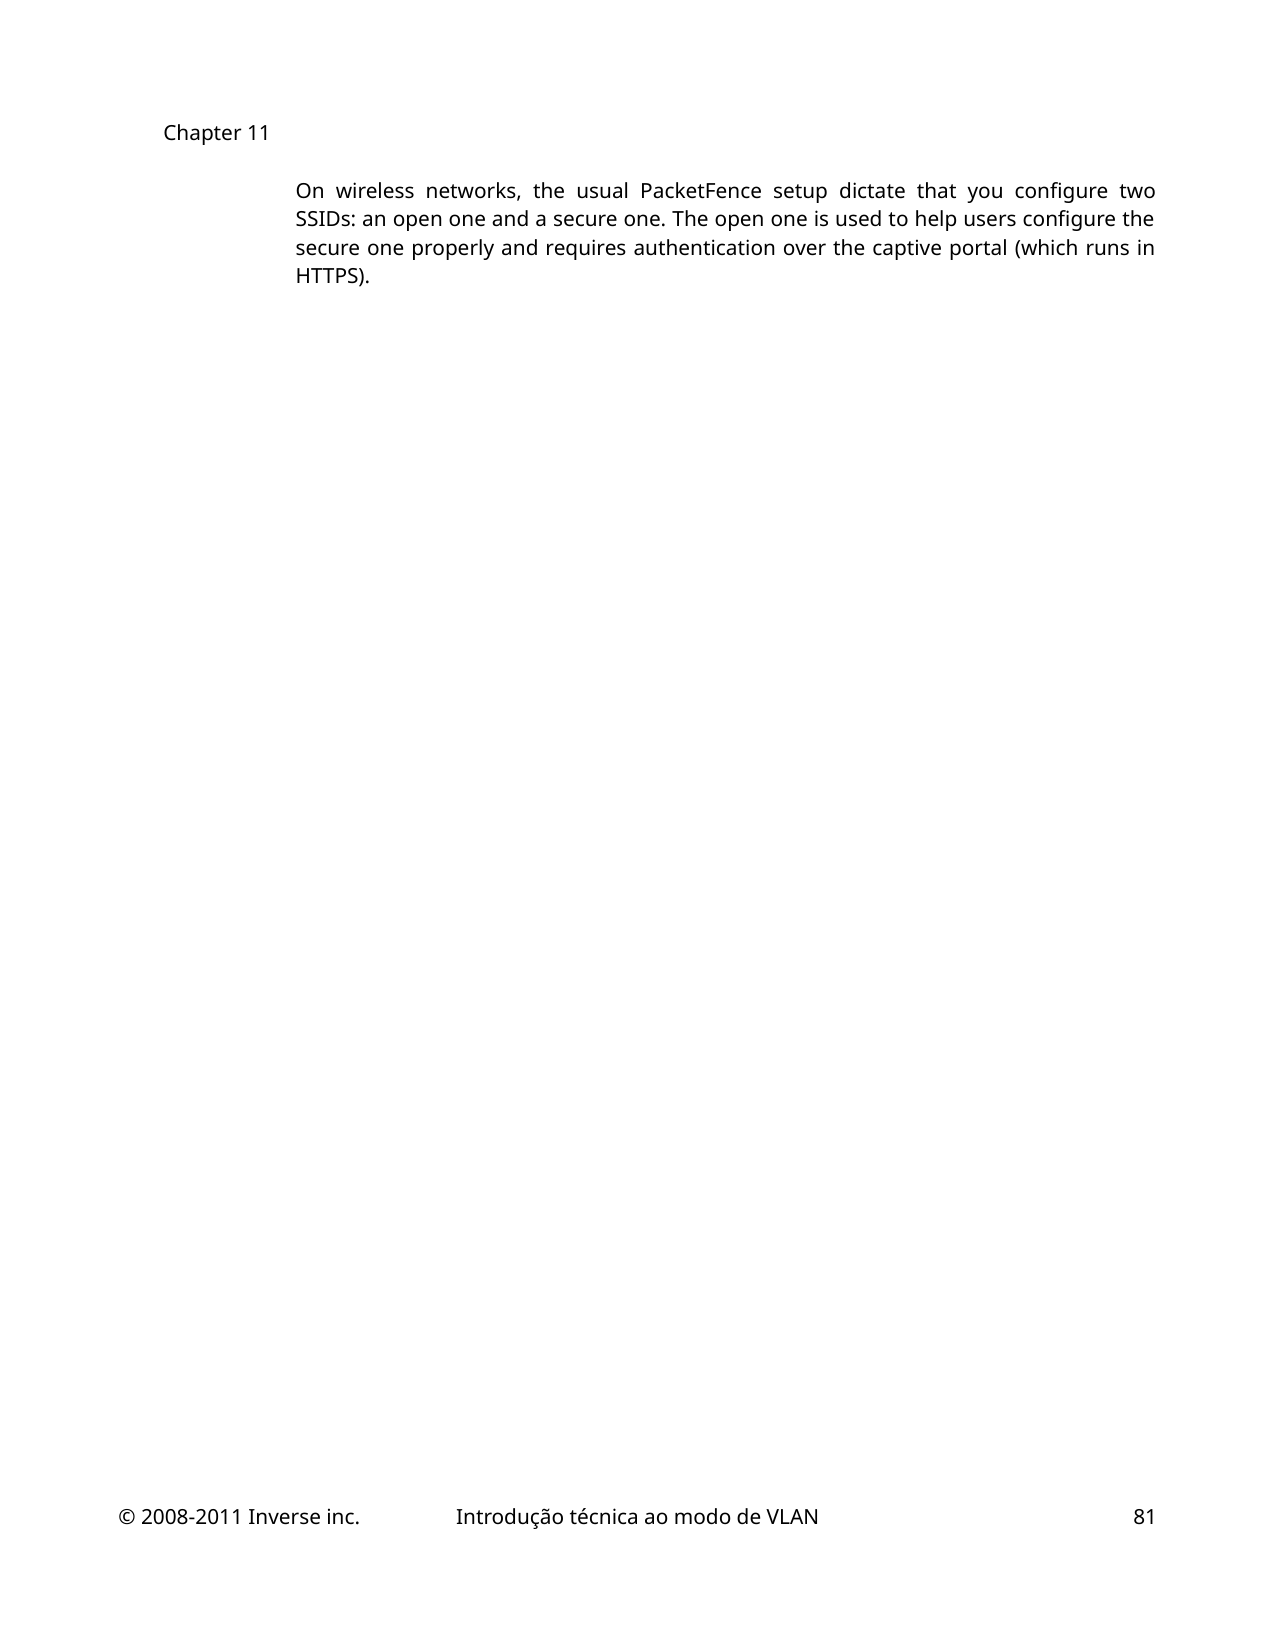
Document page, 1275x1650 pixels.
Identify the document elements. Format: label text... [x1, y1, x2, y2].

text On wireless networks, the usual PacketFence setup dictate that you configure two SSIDs: an open one and a secure one. The open one is used to help users configure the secure one properly and requires authentication over the captive portal (which runs in HTTPS). [295, 176, 1157, 290]
